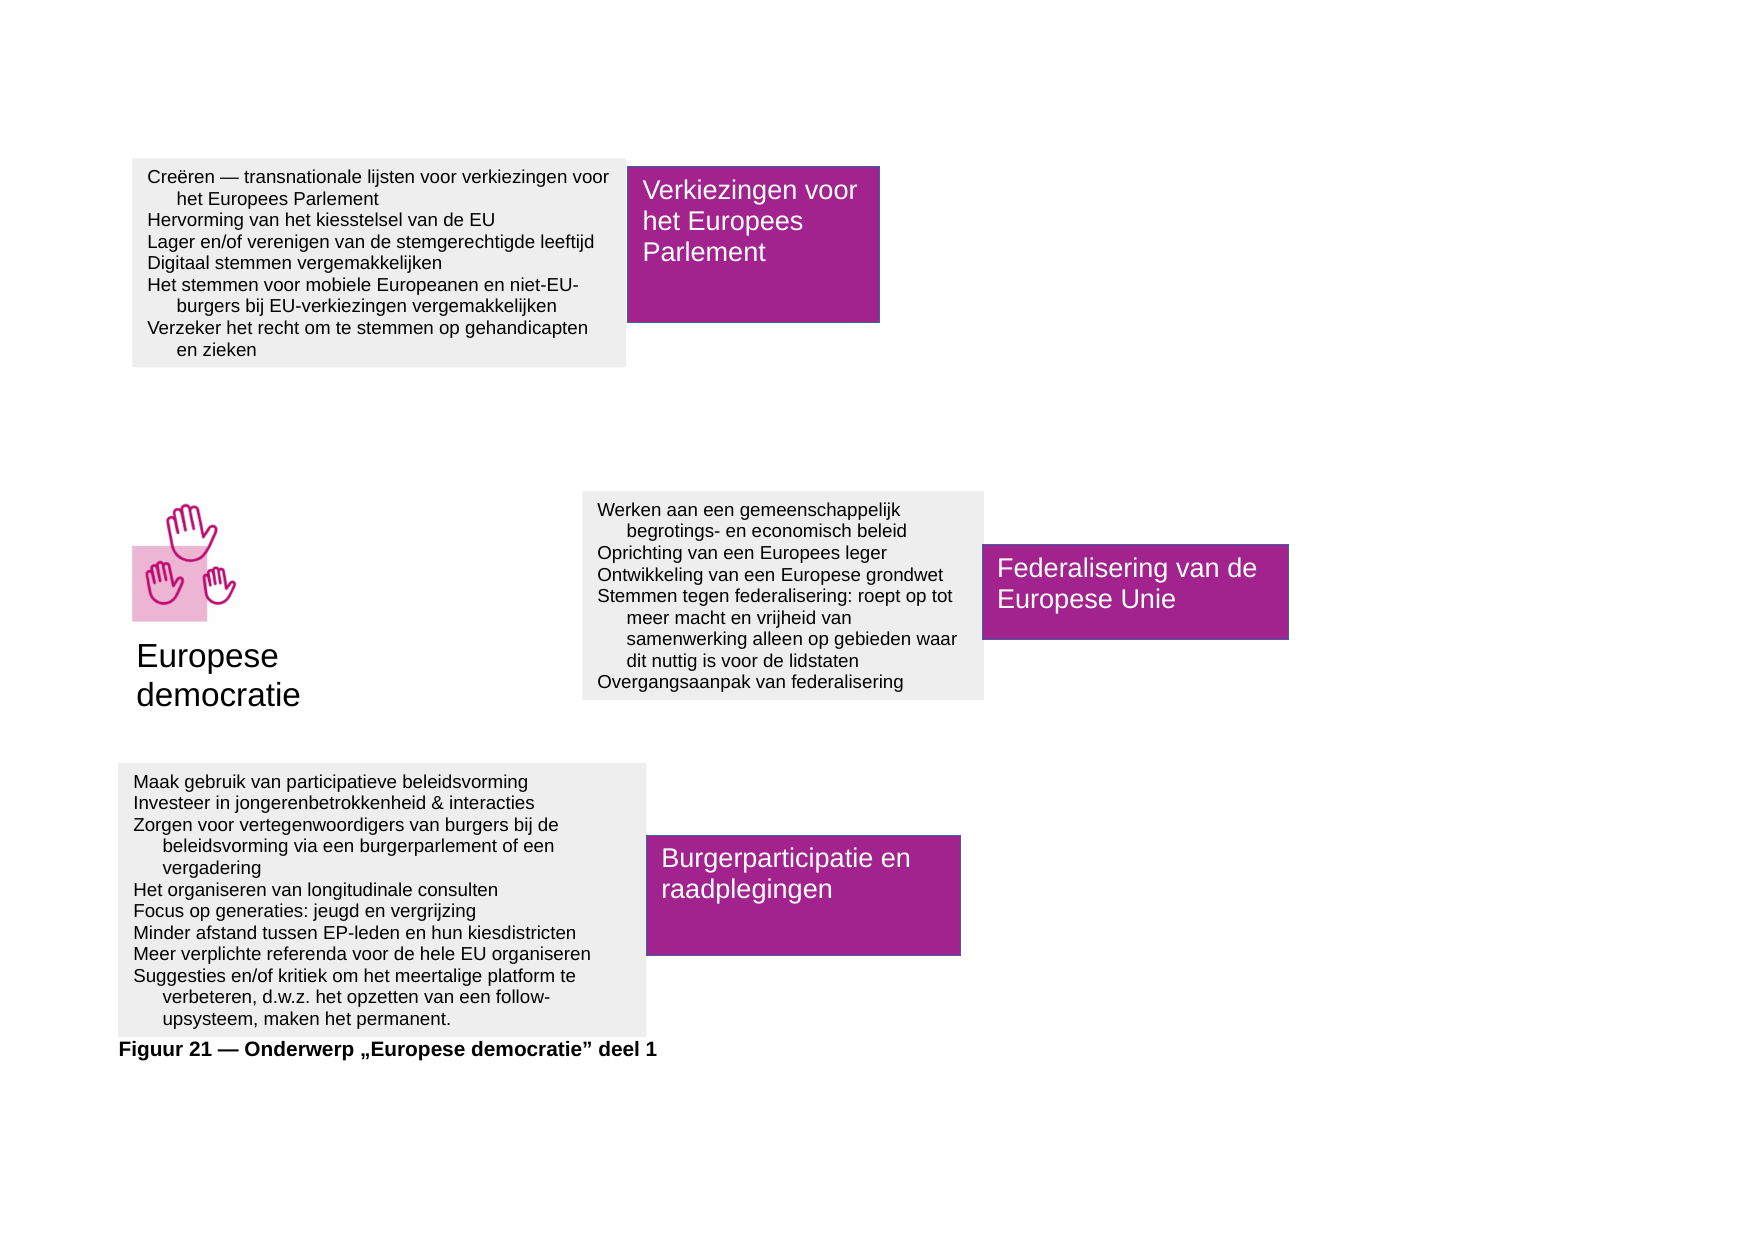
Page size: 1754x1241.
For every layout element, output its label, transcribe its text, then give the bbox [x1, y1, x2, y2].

picture [120, 494, 245, 626]
text Figuur 21 — Onderwerp „Europese democratie” deel 1 [118, 171, 1289, 1061]
